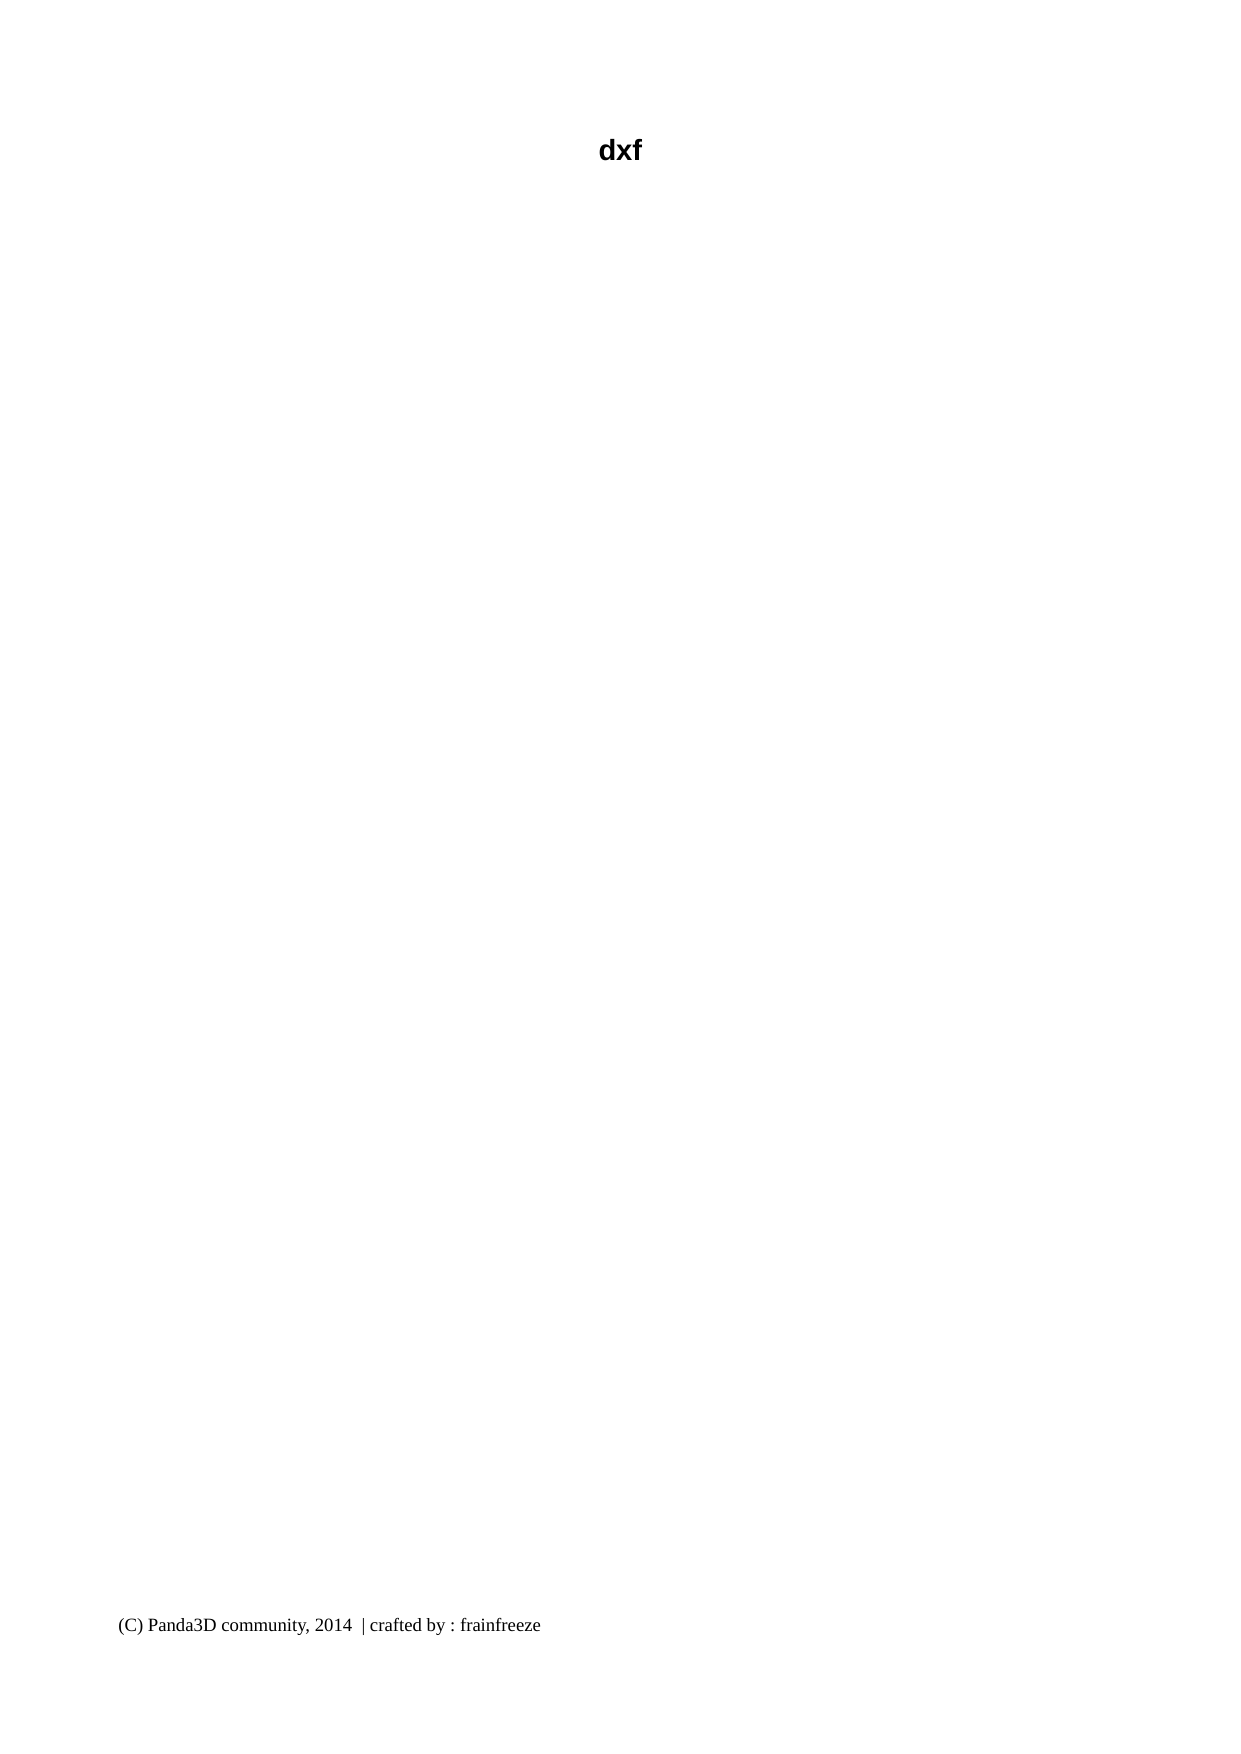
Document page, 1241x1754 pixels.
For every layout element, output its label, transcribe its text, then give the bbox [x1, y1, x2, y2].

subtitle dxf [118, 133, 1122, 166]
